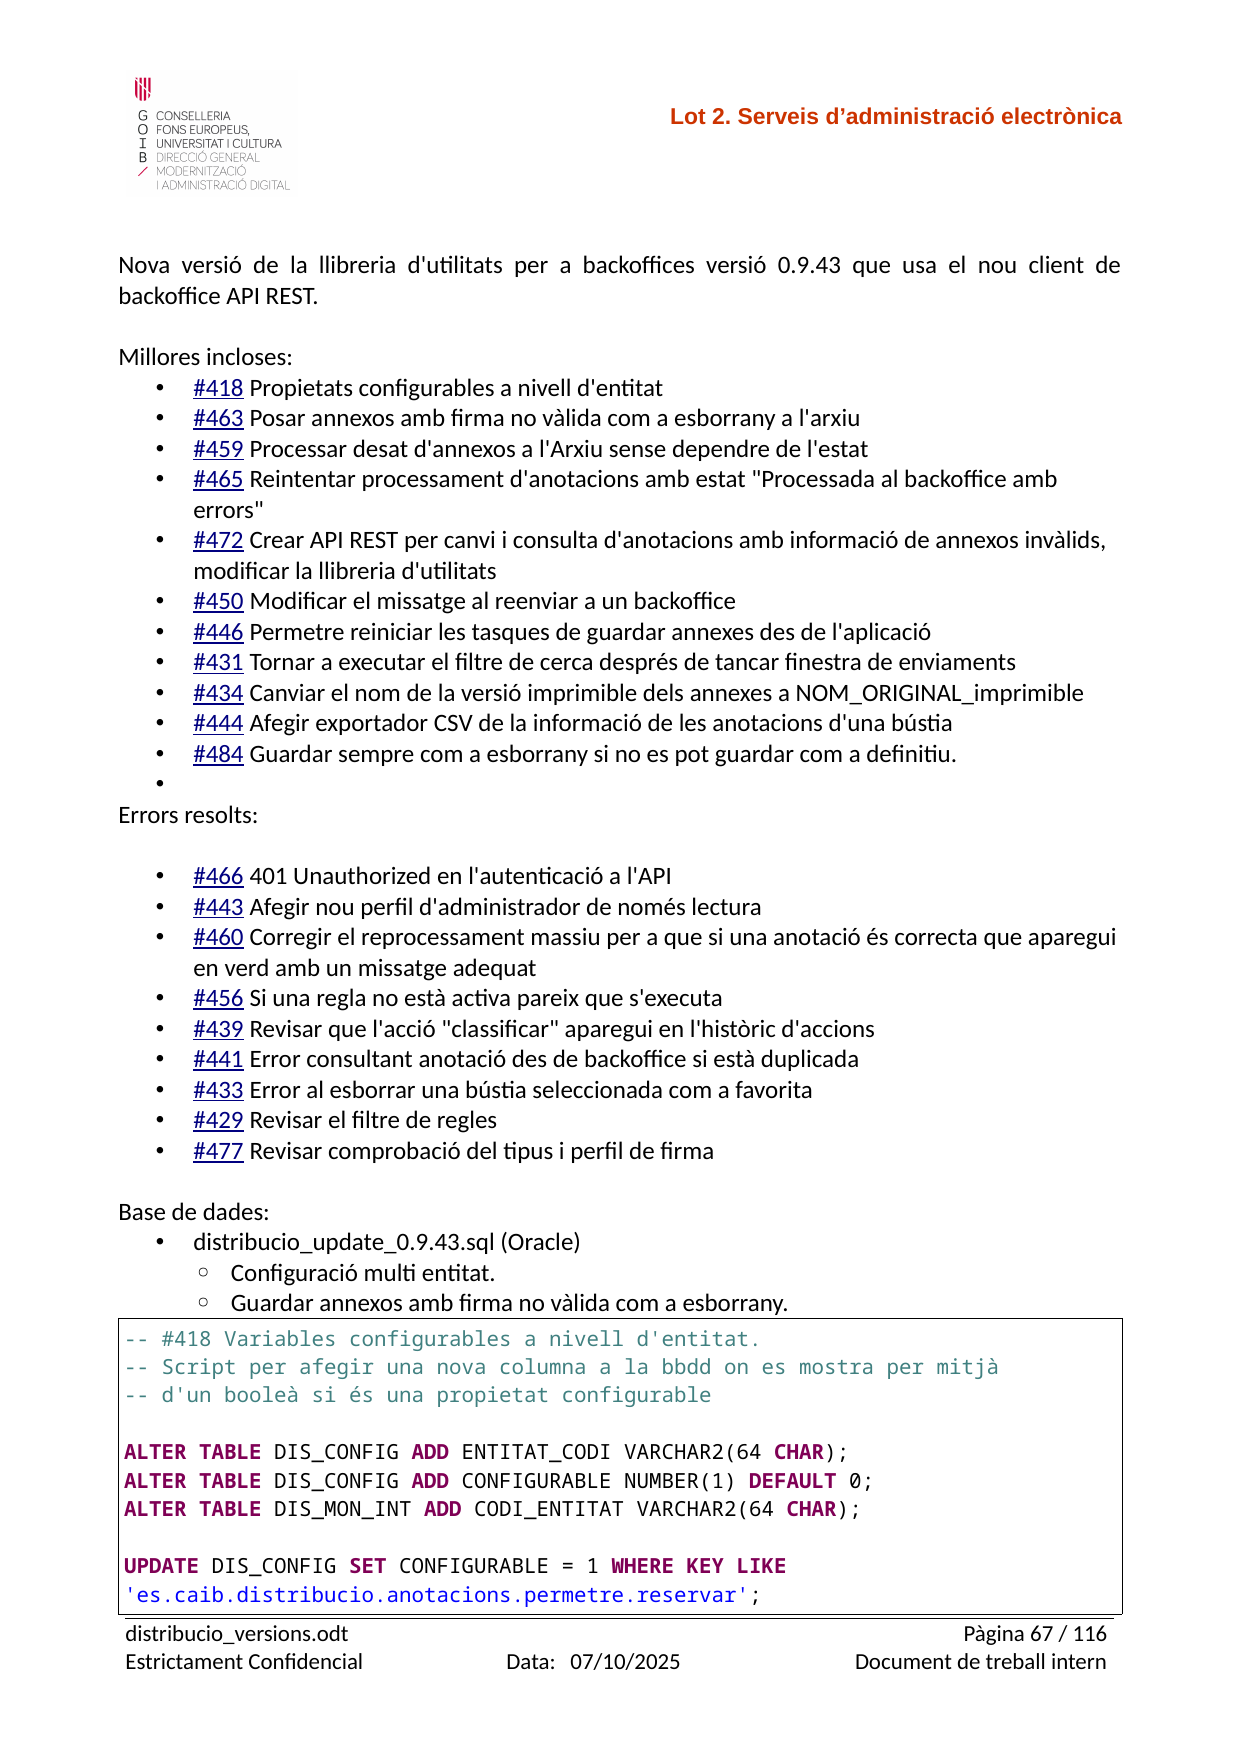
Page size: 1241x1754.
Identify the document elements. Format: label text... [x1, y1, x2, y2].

list #433 Error al esborrar una bústia seleccionada com a favorita [156, 1074, 1122, 1104]
list #460 Corregir el reprocessament massiu per a que si una anotació és correcta que aparegui en verd amb un missatge adequat [156, 921, 1122, 982]
list #459 Processar desat d'annexos a l'Arxiu sense dependre de l'estat [156, 433, 1122, 463]
list Guardar annexos amb firma no vàlida com a esborrany. [193, 1287, 1122, 1318]
list #434 Canviar el nom de la versió imprimible dels annexes a NOM_ORIGINAL_imprimible [156, 677, 1122, 707]
list Configuració multi entitat. [193, 1257, 1122, 1287]
text Nova versió de la llibreria d'utilitats per a backoffices versió 0.9.43 que usa el nou client de backoffice API REST. [118, 250, 1122, 311]
list #472 Crear API REST per canvi i consulta d'anotacions amb informació de annexos invàlids, modificar la llibreria d'utilitats [156, 524, 1122, 585]
list #431 Tornar a executar el filtre de cerca després de tancar finestra de enviaments [156, 646, 1122, 677]
list #456 Si una regla no està activa pareix que s'executa [156, 982, 1122, 1013]
list #463 Posar annexos amb firma no vàlida com a esborrany a l'arxiu [156, 402, 1122, 433]
list #466 401 Unauthorized en l'autenticació a l'API [156, 860, 1122, 891]
list #443 Afegir nou perfil d'administrador de només lectura [156, 891, 1122, 921]
text Millores incloses: [118, 341, 1122, 372]
list distribucio_update_0.9.43.sql (Oracle) [156, 1226, 1122, 1257]
list #450 Modificar el missatge al reenviar a un backoffice [156, 585, 1122, 616]
list #465 Reintentar processament d'anotacions amb estat "Processada al backoffice amb errors" [156, 463, 1122, 524]
text Errors resolts: [118, 799, 1122, 829]
list #429 Revisar el filtre de regles [156, 1104, 1122, 1135]
list #418 Propietats configurables a nivell d'entitat [156, 372, 1122, 402]
list #446 Permetre reiniciar les tasques de guardar annexes des de l'aplicació [156, 616, 1122, 646]
list #477 Revisar comprobació del tipus i perfil de firma [156, 1135, 1122, 1165]
list #444 Afegir exportador CSV de la informació de les anotacions d'una bústia [156, 707, 1122, 738]
table_header -- #418 Variables configurables a nivell d'entitat. -- Script per afegir una nova columna a la bbdd on es mostra per mitjà -- d'un booleà si és una propietat configurable ALTER TABLE DIS_CONFIG ADD ENTITAT_CODI VARCHAR2(64 CHAR); ALTER TABLE DIS_CONFIG ADD CONFIGURABLE NUMBER(1) DEFAULT 0; ALTER TABLE DIS_MON_INT ADD CODI_ENTITAT VARCHAR2(64 CHAR); UPDATE DIS_CONFIG SET CONFIGURABLE = 1 WHERE KEY LIKE 'es.caib.distribucio.anotacions.permetre.reservar'; [119, 1319, 1122, 1614]
picture [126, 70, 299, 197]
list #484 Guardar sempre com a esborrany si no es pot guardar com a definitiu. [156, 738, 1122, 768]
list #441 Error consultant anotació des de backoffice si està duplicada [156, 1043, 1122, 1074]
list #439 Revisar que l'acció "classificar" aparegui en l'històric d'accions [156, 1013, 1122, 1043]
text Base de dades: [118, 1196, 1122, 1226]
